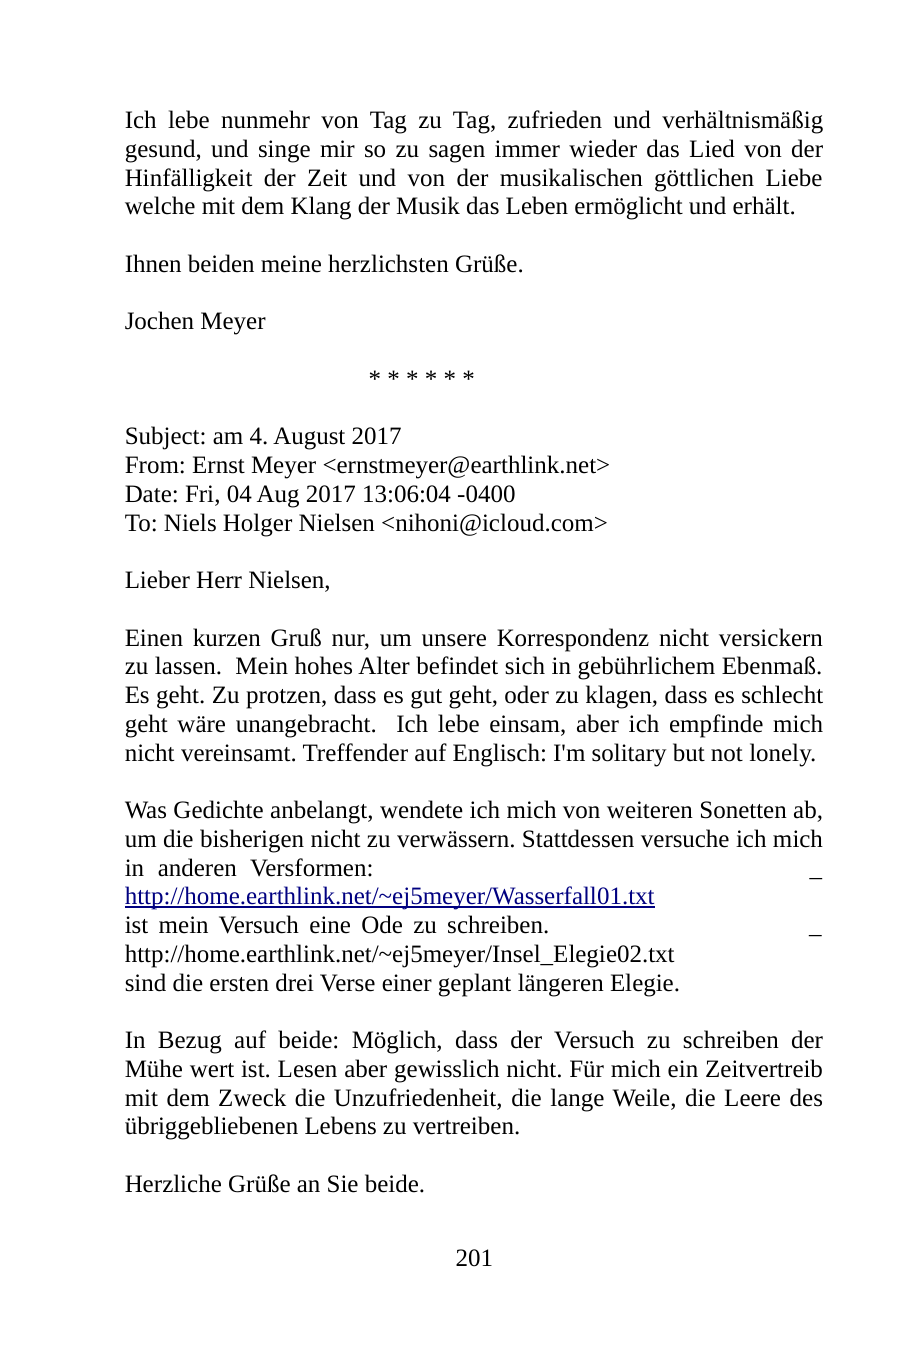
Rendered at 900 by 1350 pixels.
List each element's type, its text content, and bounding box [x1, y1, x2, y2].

text To: Niels Holger Nielsen <nihoni@icloud.com> [124, 508, 823, 536]
text Ich lebe nunmehr von Tag zu Tag, zufrieden und verhältnismäßig gesund, und singe mir so zu sagen immer wieder das Lied von der Hinfälligkeit der Zeit und von der musikalischen göttlichen Liebe welche mit dem Klang der Musik das Leben ermöglicht und erhält. [124, 105, 823, 220]
text Ihnen beiden meine herzlichsten Grüße. [124, 249, 823, 278]
text Einen kurzen Gruß nur, um unsere Korrespondenz nicht versickern zu lassen. Mein hohes Alter befindet sich in gebührlichem Ebenmaß. Es geht. Zu protzen, dass es gut geht, oder zu klagen, dass es schlecht geht wäre unangebracht. Ich lebe einsam, aber ich empfinde mich nicht vereinsamt. Treffender auf Englisch: I'm solitary but not lonely. [124, 623, 823, 766]
text In Bezug auf beide: Möglich, dass der Versuch zu schreiben der Mühe wert ist. Lesen aber gewisslich nicht. Für mich ein Zeitvertreib mit dem Zweck die Unzufriedenheit, die lange Weile, die Leere des übriggebliebenen Lebens zu vertreiben. [124, 1025, 823, 1140]
text From: Ernst Meyer <ernstmeyer@earthlink.net> [124, 450, 823, 479]
text Herzliche Grüße an Sie beide. [124, 1169, 823, 1198]
text Jochen Meyer [124, 306, 823, 335]
text Lieber Herr Nielsen, [124, 565, 823, 594]
text Date: Fri, 04 Aug 2017 13:06:04 -0400 [124, 479, 823, 508]
text Subject: am 4. August 2017 [124, 421, 823, 450]
text ist mein Versuch eine Ode zu schreiben. _ http://home.earthlink.net/~ej5meyer/Insel_Elegie02.txt [124, 910, 823, 968]
text Was Gedichte anbelangt, wendete ich mich von weiteren Sonetten ab, um die bisherigen nicht zu verwässern. Stattdessen versuche ich mich in anderen Versformen: _ http://home.earthlink.net/~ej5meyer/Wasserfall01.txt [124, 795, 823, 910]
text * * * * * * [124, 364, 823, 393]
text sind die ersten drei Verse einer geplant längeren Elegie. [124, 968, 823, 996]
